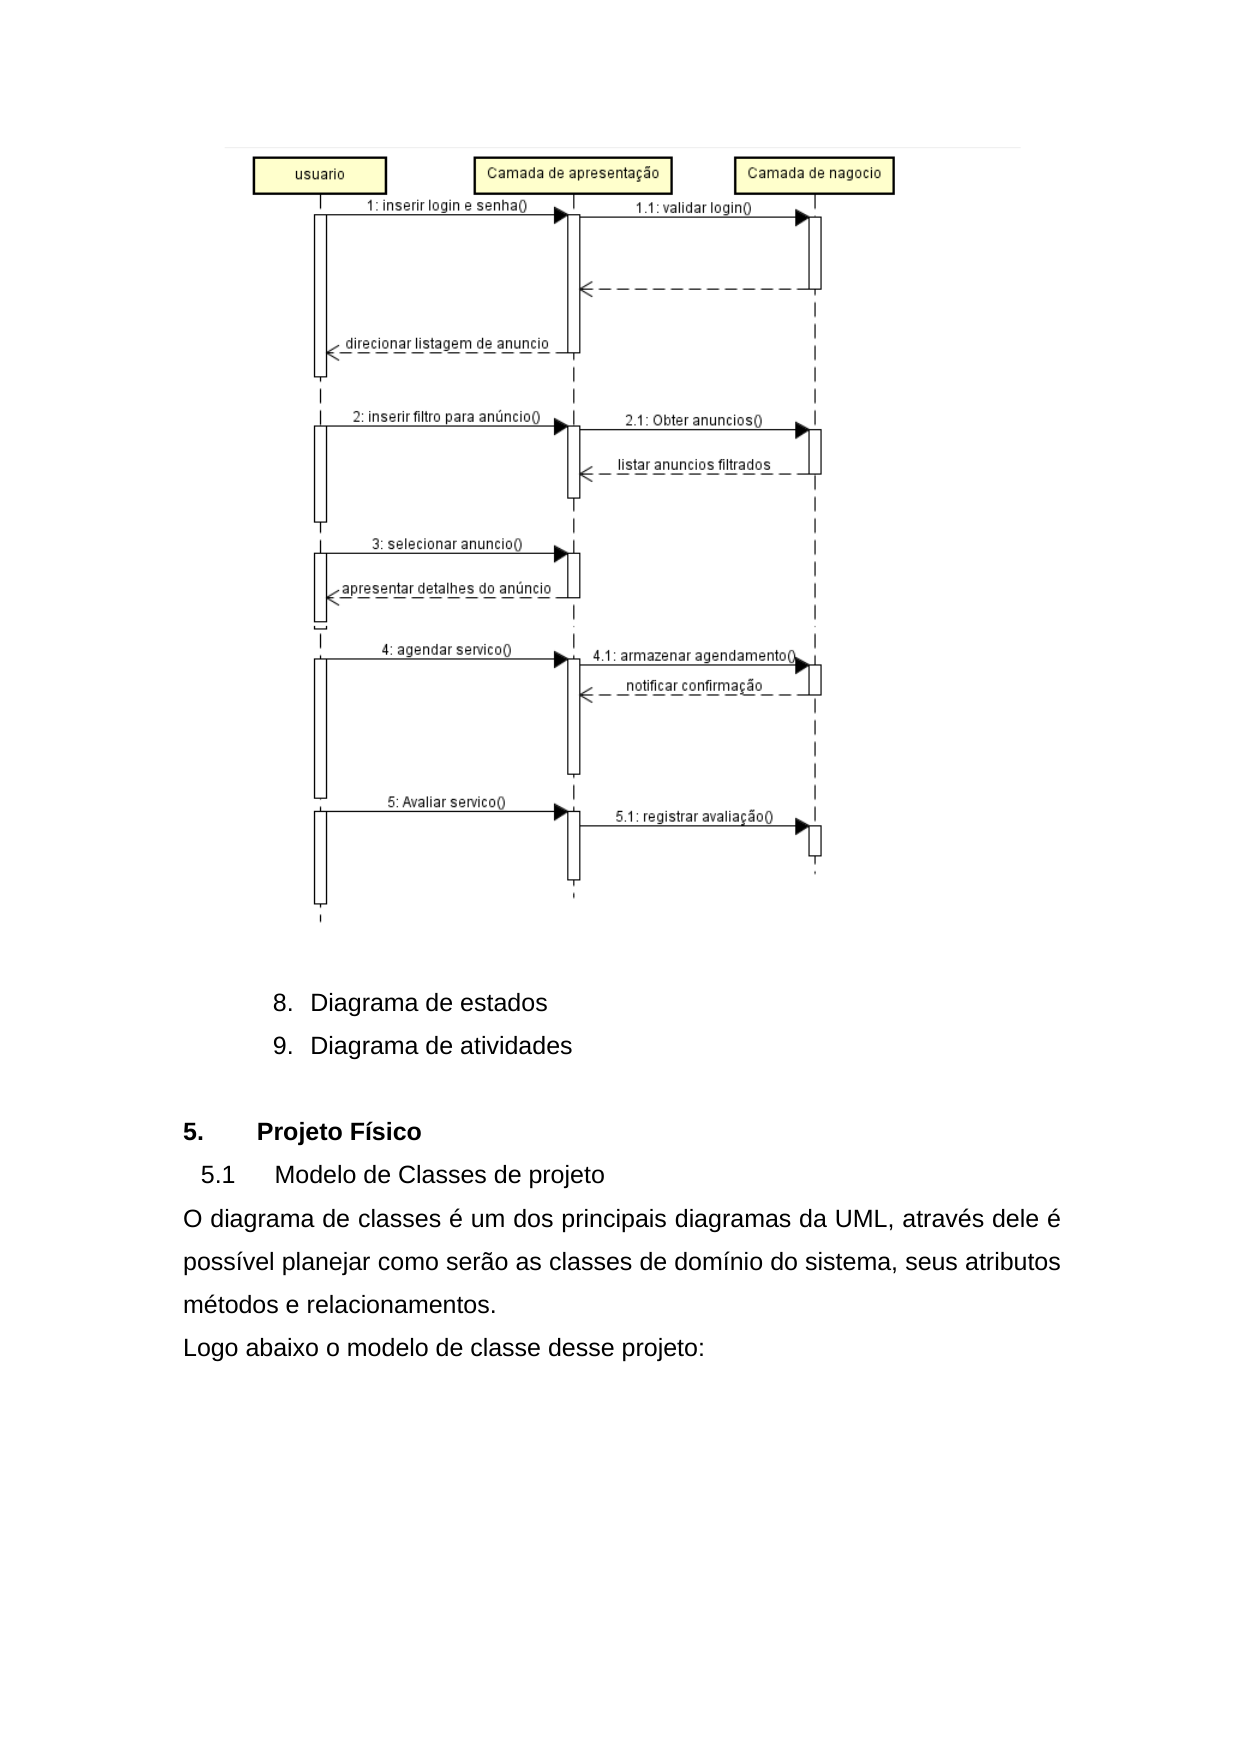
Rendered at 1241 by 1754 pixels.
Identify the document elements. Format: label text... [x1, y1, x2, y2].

list Diagrama de estados [273, 988, 1062, 1017]
picture [224, 147, 1021, 931]
list 5.1 Modelo de Classes de projeto [201, 1160, 1062, 1189]
list Diagrama de atividades [273, 1031, 1062, 1060]
list Projeto Físico [183, 1117, 1062, 1146]
text O diagrama de classes é um dos principais diagramas da UML, através dele é possível planejar como serão as classes de domínio do sistema, seus atributos métodos e relacionamentos. [183, 1203, 1062, 1318]
text Logo abaixo o modelo de classe desse projeto: [183, 1333, 1062, 1362]
